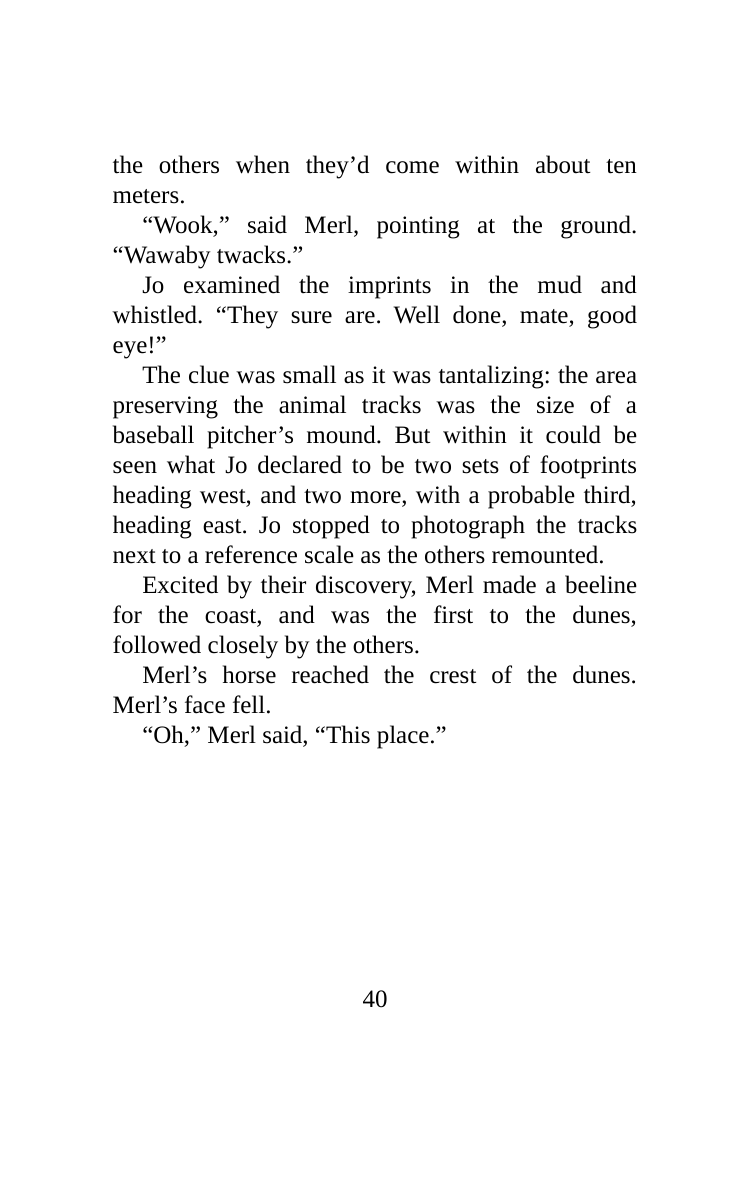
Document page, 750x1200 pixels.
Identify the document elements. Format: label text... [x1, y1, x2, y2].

text “Oh,” Merl said, “This place.” [112, 720, 637, 750]
text “Wook,” said Merl, pointing at the ground. “Wawaby twacks.” [112, 210, 637, 270]
text the others when they’d come within about ten meters. [112, 150, 637, 210]
text Excited by their discovery, Merl made a beeline for the coast, and was the first to the dunes, followed closely by the others. [112, 570, 637, 660]
text Jo examined the imprints in the mud and whistled. “They sure are. Well done, mate, good eye!” [112, 270, 637, 360]
text The clue was small as it was tantalizing: the area preserving the animal tracks was the size of a baseball pitcher’s mound. But within it could be seen what Jo declared to be two sets of footprints heading west, and two more, with a probable third, heading east. Jo stopped to photograph the tracks next to a reference scale as the others remounted. [112, 360, 637, 570]
text Merl’s horse reached the crest of the dunes. Merl’s face fell. [112, 660, 637, 720]
